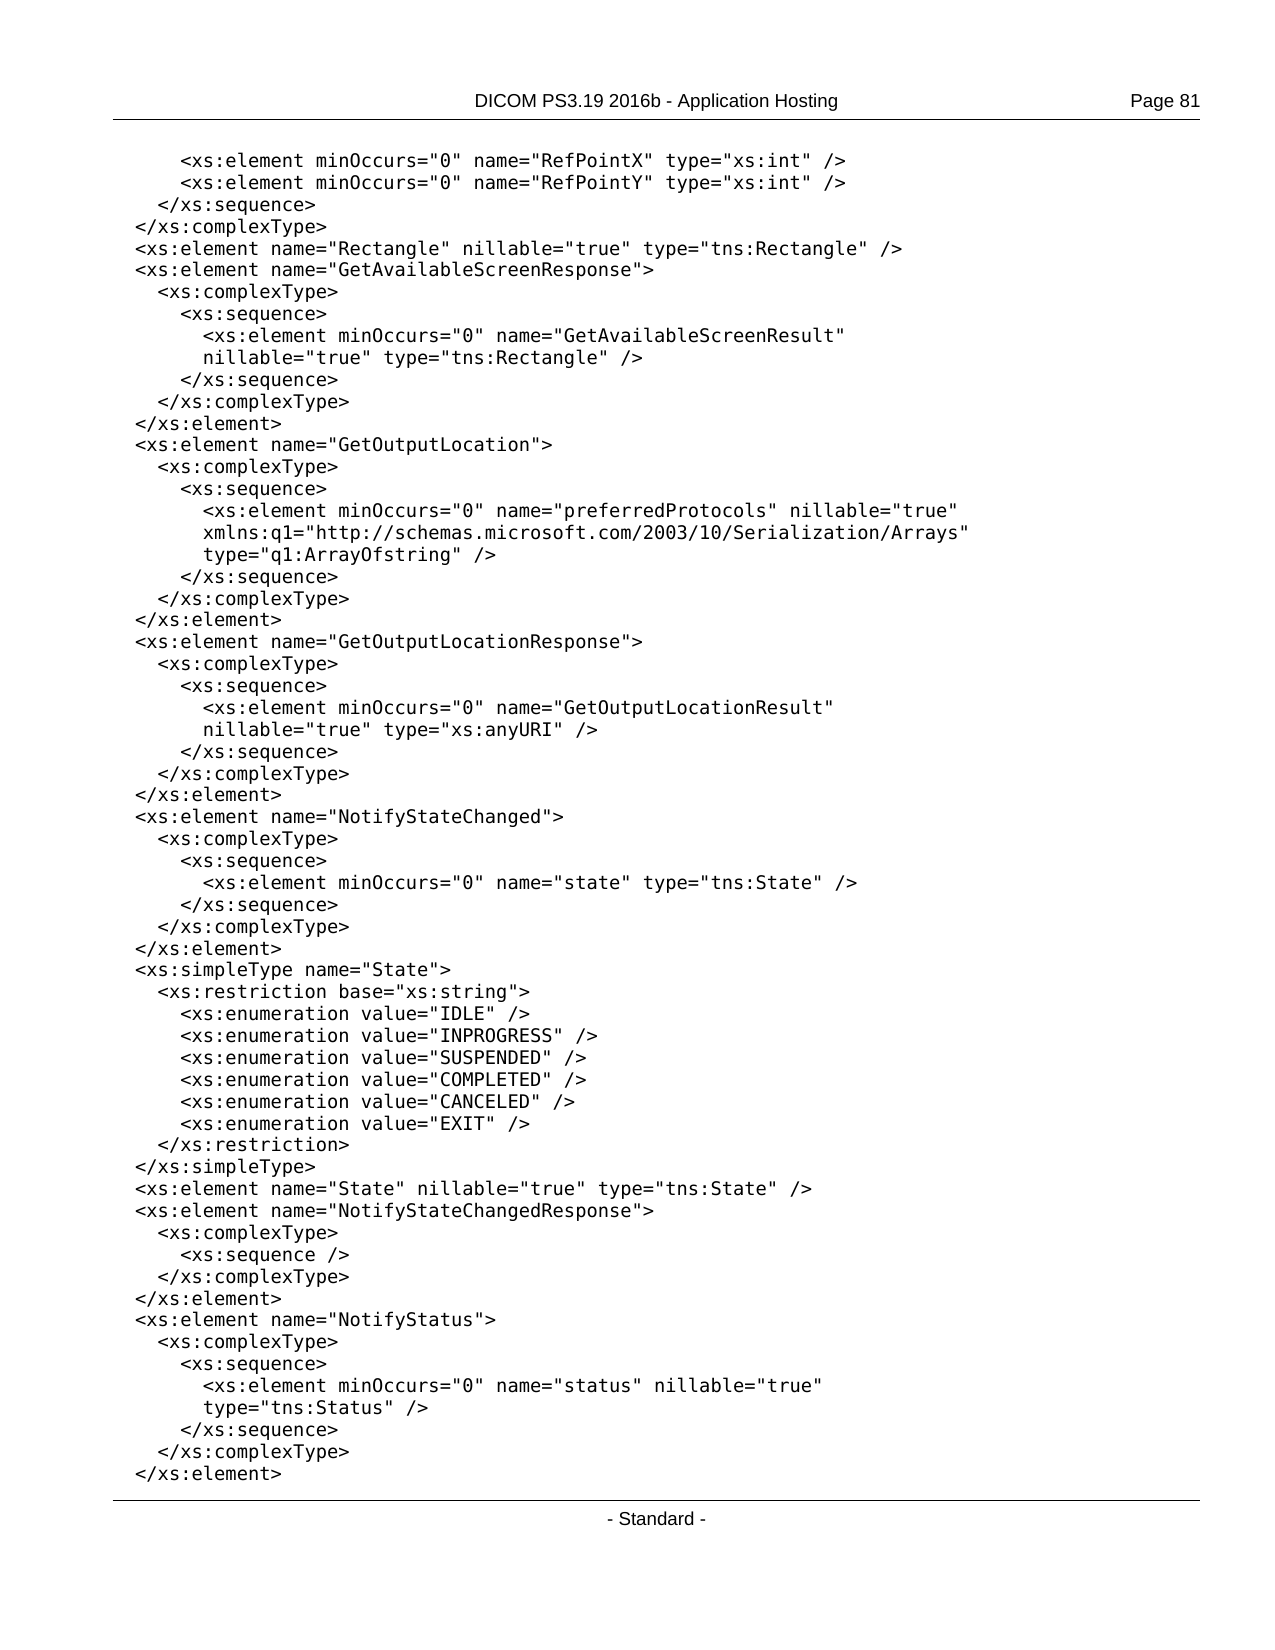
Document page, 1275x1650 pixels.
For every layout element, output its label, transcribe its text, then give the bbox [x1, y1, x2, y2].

text <xs:element minOccurs="0" name="RefPointX" type="xs:int" /> <xs:element minOccurs="0" name="RefPointY" type="xs:int" /> </xs:sequence> </xs:complexType> <xs:element name="Rectangle" nillable="true" type="tns:Rectangle" /> <xs:element name="GetAvailableScreenResponse"> <xs:complexType> <xs:sequence> <xs:element minOccurs="0" name="GetAvailableScreenResult" nillable="true" type="tns:Rectangle" /> </xs:sequence> </xs:complexType> </xs:element> <xs:element name="GetOutputLocation"> <xs:complexType> <xs:sequence> <xs:element minOccurs="0" name="preferredProtocols" nillable="true" xmlns:q1="http://schemas.microsoft.com/2003/10/Serialization/Arrays" type="q1:ArrayOfstring" /> </xs:sequence> </xs:complexType> </xs:element> <xs:element name="GetOutputLocationResponse"> <xs:complexType> <xs:sequence> <xs:element minOccurs="0" name="GetOutputLocationResult" nillable="true" type="xs:anyURI" /> </xs:sequence> </xs:complexType> </xs:element> <xs:element name="NotifyStateChanged"> <xs:complexType> <xs:sequence> <xs:element minOccurs="0" name="state" type="tns:State" /> </xs:sequence> </xs:complexType> </xs:element> <xs:simpleType name="State"> <xs:restriction base="xs:string"> <xs:enumeration value="IDLE" /> <xs:enumeration value="INPROGRESS" /> <xs:enumeration value="SUSPENDED" /> <xs:enumeration value="COMPLETED" /> <xs:enumeration value="CANCELED" /> <xs:enumeration value="EXIT" /> </xs:restriction> </xs:simpleType> <xs:element name="State" nillable="true" type="tns:State" /> <xs:element name="NotifyStateChangedResponse"> <xs:complexType> <xs:sequence /> </xs:complexType> </xs:element> <xs:element name="NotifyStatus"> <xs:complexType> <xs:sequence> <xs:element minOccurs="0" name="status" nillable="true" type="tns:Status" /> </xs:sequence> </xs:complexType> </xs:element> [112, 150, 1200, 1484]
